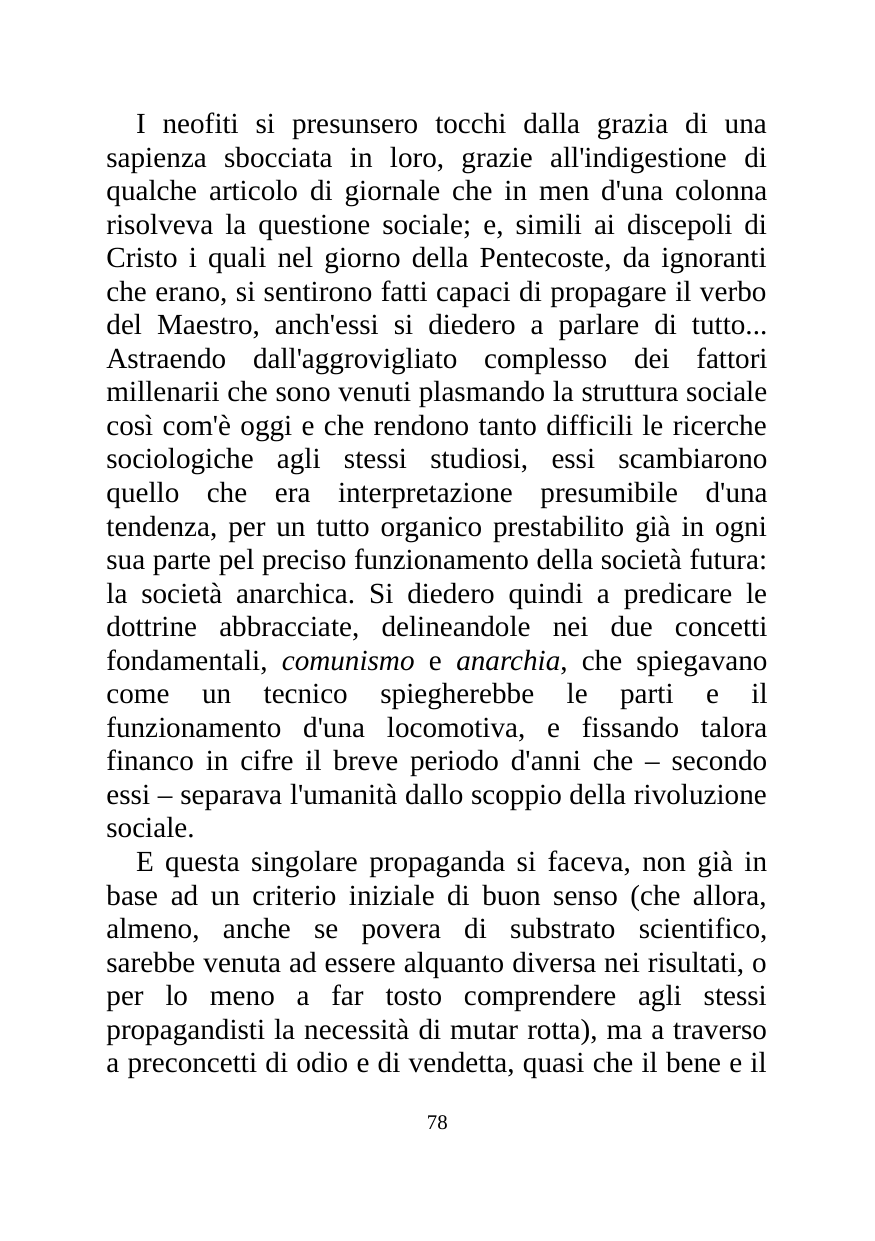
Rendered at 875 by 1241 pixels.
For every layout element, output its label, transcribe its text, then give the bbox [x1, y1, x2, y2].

text E questa singolare propaganda si faceva, non già in base ad un criterio iniziale di buon senso (che allora, almeno, anche se povera di substrato scientifico, sarebbe venuta ad essere alquanto diversa nei risultati, o per lo meno a far tosto comprendere agli stessi propagandisti la necessità di mutar rotta), ma a traverso a preconcetti di odio e di vendetta, quasi che il bene e il [106, 844, 768, 1079]
text I neofiti si presunsero tocchi dalla grazia di una sapienza sbocciata in loro, grazie all'indigestione di qualche articolo di giornale che in men d'una colonna risolveva la questione sociale; e, simili ai discepoli di Cristo i quali nel giorno della Pentecoste, da ignoranti che erano, si sentirono fatti capaci di propagare il verbo del Maestro, anch'essi si diedero a parlare di tutto... Astraendo dall'aggrovigliato complesso dei fattori millenarii che sono venuti plasmando la struttura sociale così com'è oggi e che rendono tanto difficili le ricerche sociologiche agli stessi studiosi, essi scambiarono quello che era interpretazione presumibile d'una tendenza, per un tutto organico prestabilito già in ogni sua parte pel preciso funzionamento della società futura: la società anarchica. Si diedero quindi a predicare le dottrine abbracciate, delineandole nei due concetti fondamentali, comunismo e anarchia, che spiegavano come un tecnico spiegherebbe le parti e il funzionamento d'una locomotiva, e fissando talora financo in cifre il breve periodo d'anni che – secondo essi – separava l'umanità dallo scoppio della rivoluzione sociale. [106, 106, 768, 844]
